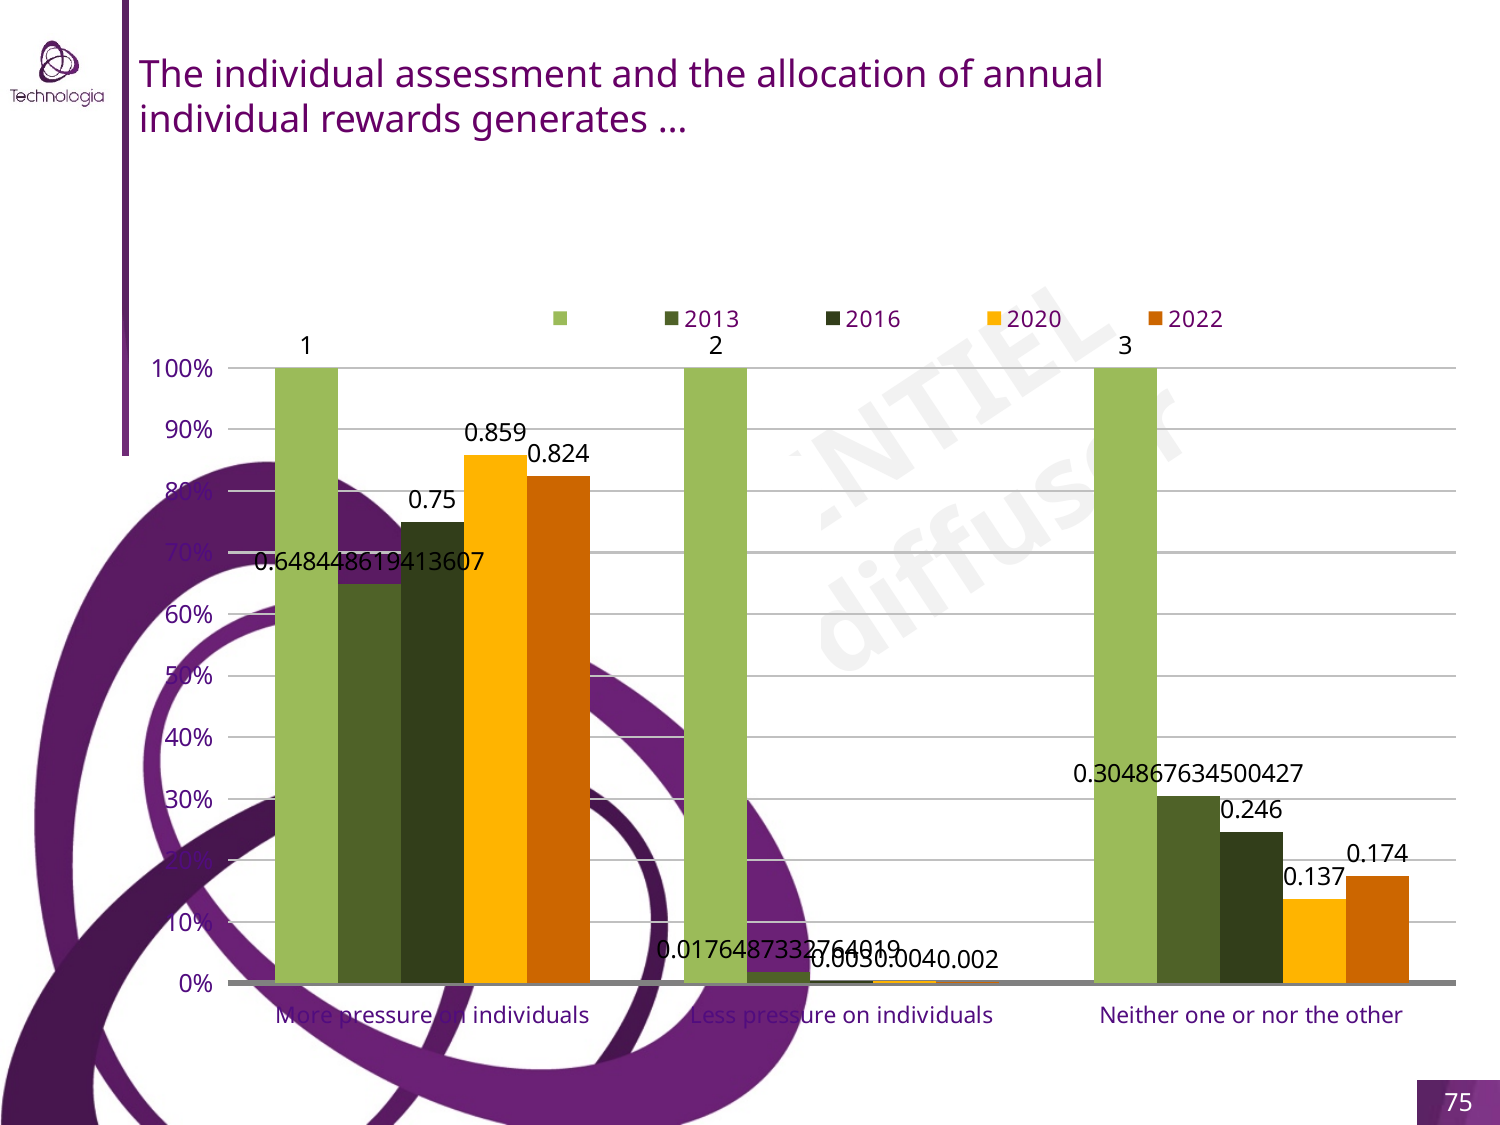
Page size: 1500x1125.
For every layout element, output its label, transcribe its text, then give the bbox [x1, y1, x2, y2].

chart [123, 215, 1460, 1083]
picture [0, 33, 113, 114]
title The individual assessment and the allocation of annual individual rewards generates … [123, 42, 1282, 185]
picture [0, 0, 821, 1125]
picture [1417, 1080, 1500, 1125]
